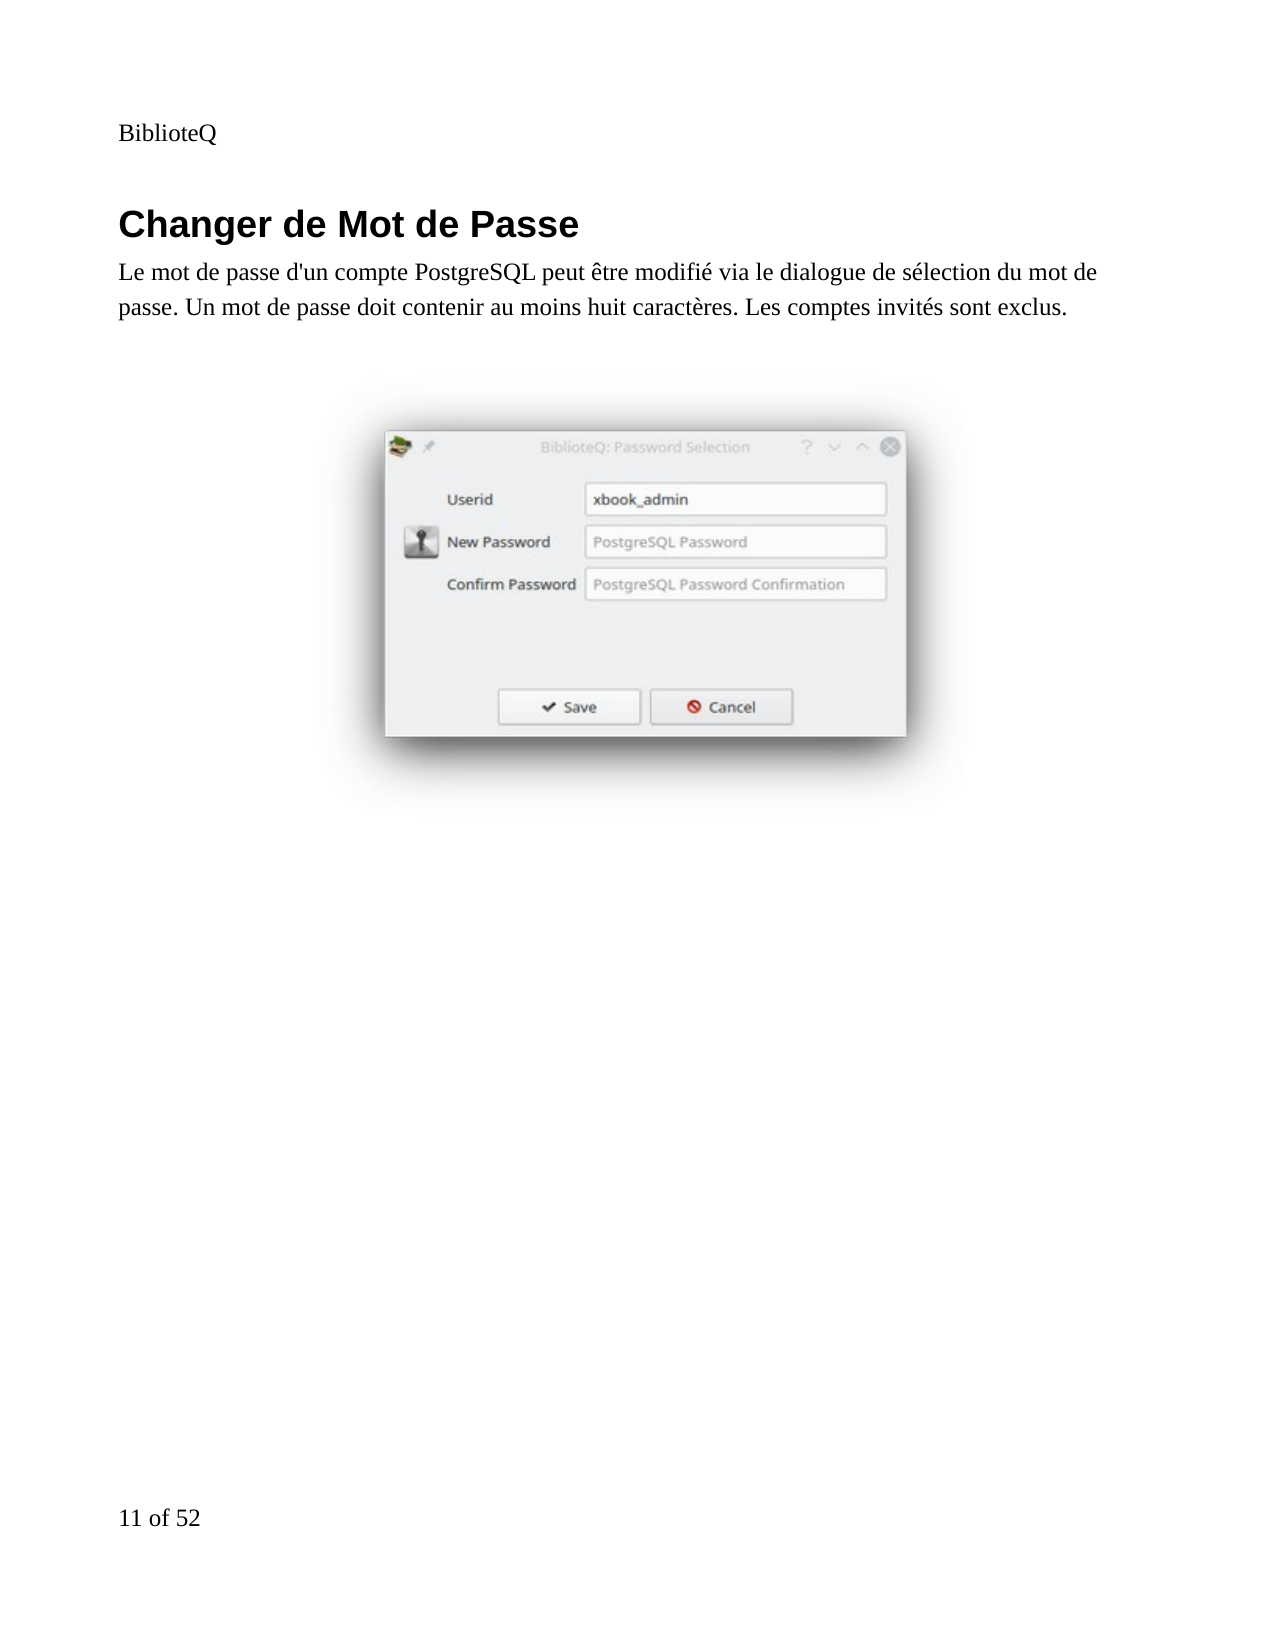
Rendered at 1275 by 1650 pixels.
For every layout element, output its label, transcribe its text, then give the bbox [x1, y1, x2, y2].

text Le mot de passe d'un compte PostgreSQL peut être modifié via le dialogue de sélection du mot de passe. Un mot de passe doit contenir au moins huit caractères. Les comptes invités sont exclus. [118, 257, 1157, 321]
subtitle Changer de Mot de Passe [118, 201, 1157, 245]
picture [309, 372, 982, 823]
